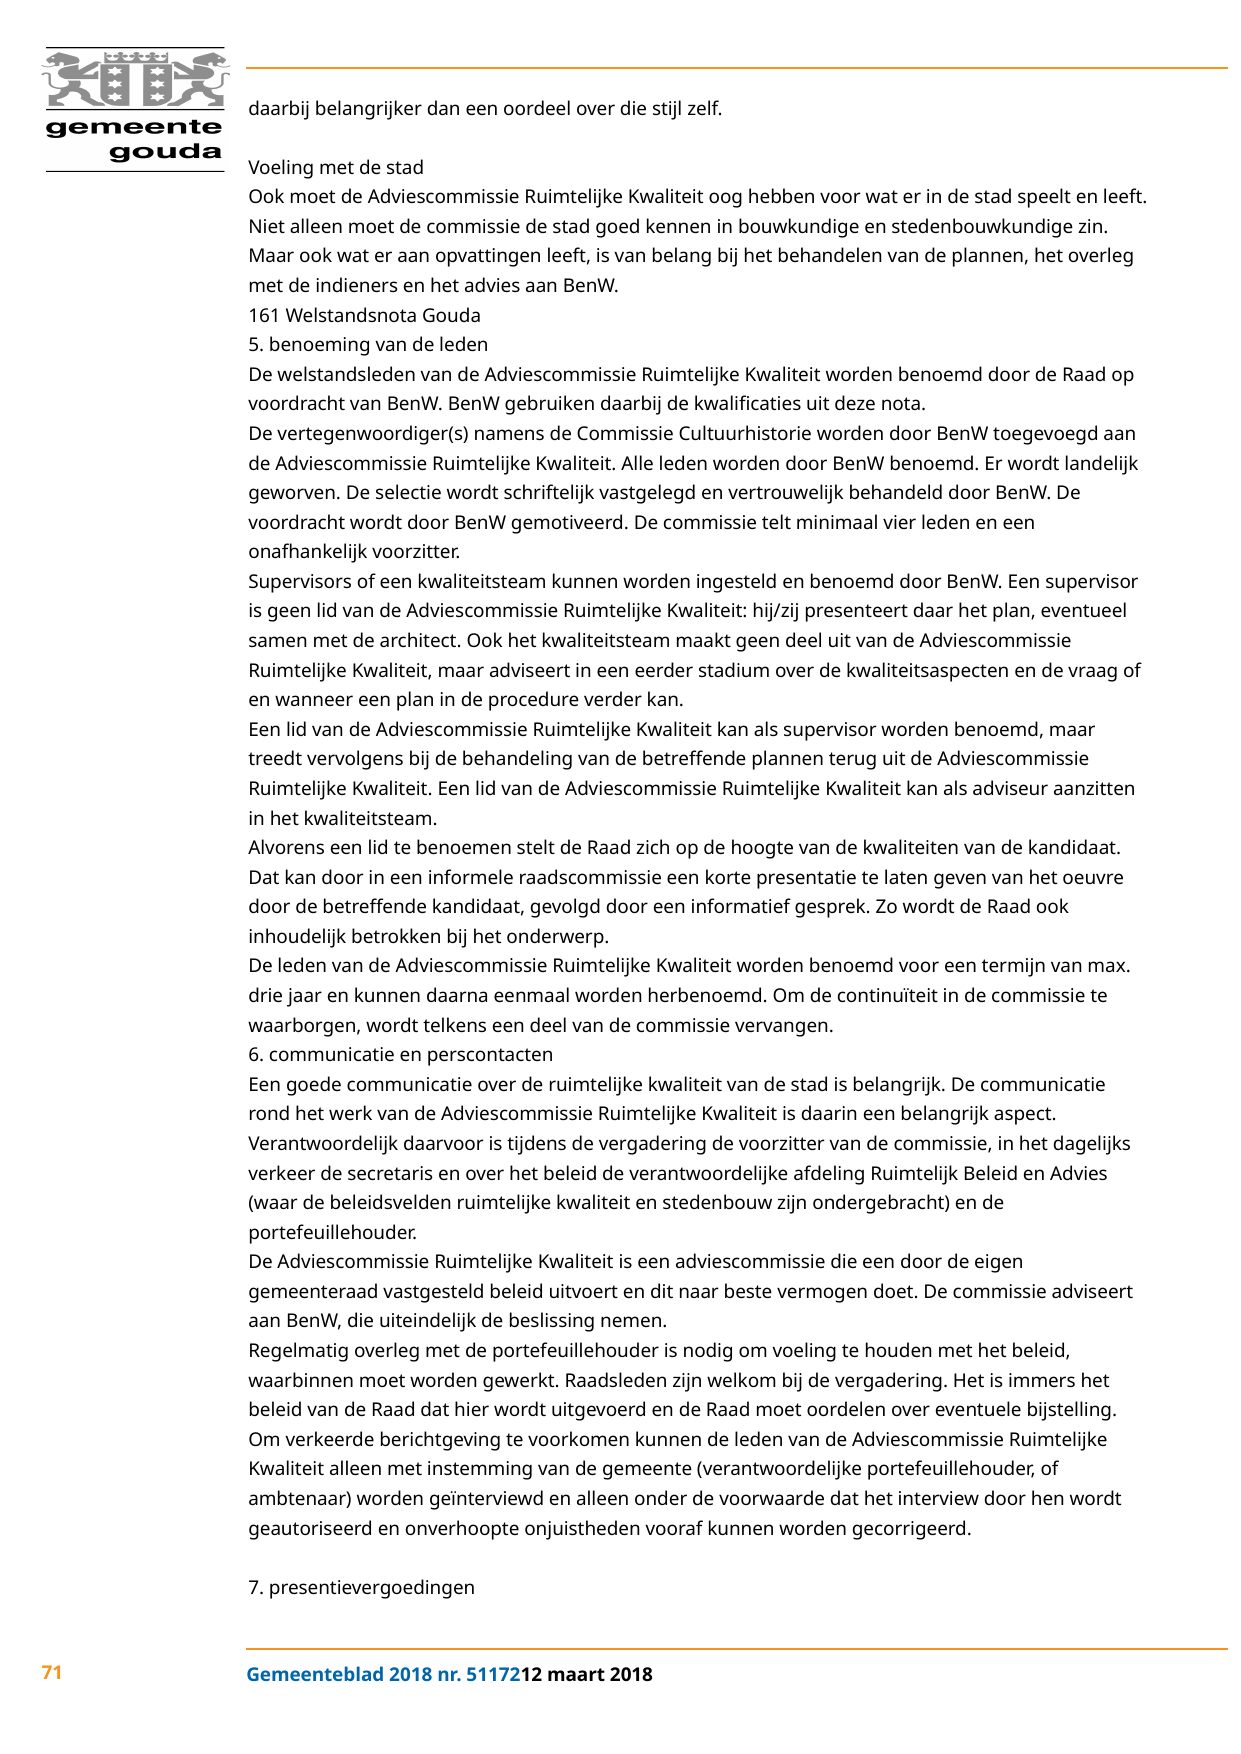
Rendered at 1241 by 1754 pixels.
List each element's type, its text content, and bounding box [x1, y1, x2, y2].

text Alvorens een lid te benoemen stelt de Raad zich op de hoogte van de kwaliteiten van de kandidaat. Dat kan door in een informele raadscommissie een korte presentatie te laten geven van het oeuvre door de betreffende kandidaat, gevolgd door een informatief gesprek. Zo wordt de Raad ook inhoudelijk betrokken bij het onderwerp. [248, 834, 1152, 949]
text Om verkeerde berichtgeving te voorkomen kunnen de leden van de Adviescommissie Ruimtelijke Kwaliteit alleen met instemming van de gemeente (verantwoordelijke portefeuillehouder, of ambtenaar) worden geïnterviewd en alleen onder de voorwaarde dat het interview door hen wordt geautoriseerd en onverhoopte onjuistheden vooraf kunnen worden gecorrigeerd. [248, 1426, 1152, 1541]
text Voeling met de stad [248, 154, 1152, 180]
text De vertegenwoordiger(s) namens de Commissie Cultuurhistorie worden door BenW toegevoegd aan de Adviescommissie Ruimtelijke Kwaliteit. Alle leden worden door BenW benoemd. Er wordt landelijk geworven. De selectie wordt schriftelijk vastgelegd en vertrouwelijk behandeld door BenW. De voordracht wordt door BenW gemotiveerd. De commissie telt minimaal vier leden en een onafhankelijk voorzitter. [248, 420, 1152, 564]
text Regelmatig overleg met de portefeuillehouder is nodig om voeling te houden met het beleid, waarbinnen moet worden gewerkt. Raadsleden zijn welkom bij de vergadering. Het is immers het beleid van de Raad dat hier wordt uitgevoerd en de Raad moet oordelen over eventuele bijstelling. [248, 1337, 1152, 1422]
text 5. benoeming van de leden [248, 331, 1152, 357]
picture [41, 47, 231, 172]
text 161 Welstandsnota Gouda [248, 302, 1152, 328]
text De leden van de Adviescommissie Ruimtelijke Kwaliteit worden benoemd voor een termijn van max. drie jaar en kunnen daarna eenmaal worden herbenoemd. Om de continuïteit in de commissie te waarborgen, wordt telkens een deel van de commissie vervangen. [248, 953, 1152, 1038]
text daarbij belangrijker dan een oordeel over die stijl zelf. [248, 95, 1152, 121]
text Een goede communicatie over de ruimtelijke kwaliteit van de stad is belangrijk. De communicatie rond het werk van de Adviescommissie Ruimtelijke Kwaliteit is daarin een belangrijk aspect. Verantwoordelijk daarvoor is tijdens de vergadering de voorzitter van de commissie, in het dagelijks verkeer de secretaris en over het beleid de verantwoordelijke afdeling Ruimtelijk Beleid en Advies (waar de beleidsvelden ruimtelijke kwaliteit en stedenbouw zijn ondergebracht) en de portefeuillehouder. [248, 1071, 1152, 1245]
text Een lid van de Adviescommissie Ruimtelijke Kwaliteit kan als supervisor worden benoemd, maar treedt vervolgens bij de behandeling van de betreffende plannen terug uit de Adviescommissie Ruimtelijke Kwaliteit. Een lid van de Adviescommissie Ruimtelijke Kwaliteit kan als adviseur aanzitten in het kwaliteitsteam. [248, 716, 1152, 831]
text 7. presentievergoedingen [248, 1574, 1152, 1600]
text 6. communicatie en perscontacten [248, 1041, 1152, 1067]
text Ook moet de Adviescommissie Ruimtelijke Kwaliteit oog hebben voor wat er in de stad speelt en leeft. Niet alleen moet de commissie de stad goed kennen in bouwkundige en stedenbouwkundige zin. Maar ook wat er aan opvattingen leeft, is van belang bij het behandelen van de plannen, het overleg met de indieners en het advies aan BenW. [248, 183, 1152, 298]
text Supervisors of een kwaliteitsteam kunnen worden ingesteld en benoemd door BenW. Een supervisor is geen lid van de Adviescommissie Ruimtelijke Kwaliteit: hij/zij presenteert daar het plan, eventueel samen met de architect. Ook het kwaliteitsteam maakt geen deel uit van de Adviescommissie Ruimtelijke Kwaliteit, maar adviseert in een eerder stadium over de kwaliteitsaspecten en de vraag of en wanneer een plan in de procedure verder kan. [248, 568, 1152, 712]
text De Adviescommissie Ruimtelijke Kwaliteit is een adviescommissie die een door de eigen gemeenteraad vastgesteld beleid uitvoert en dit naar beste vermogen doet. De commissie adviseert aan BenW, die uiteindelijk de beslissing nemen. [248, 1248, 1152, 1333]
text De welstandsleden van de Adviescommissie Ruimtelijke Kwaliteit worden benoemd door de Raad op voordracht van BenW. BenW gebruiken daarbij de kwalificaties uit deze nota. [248, 361, 1152, 416]
